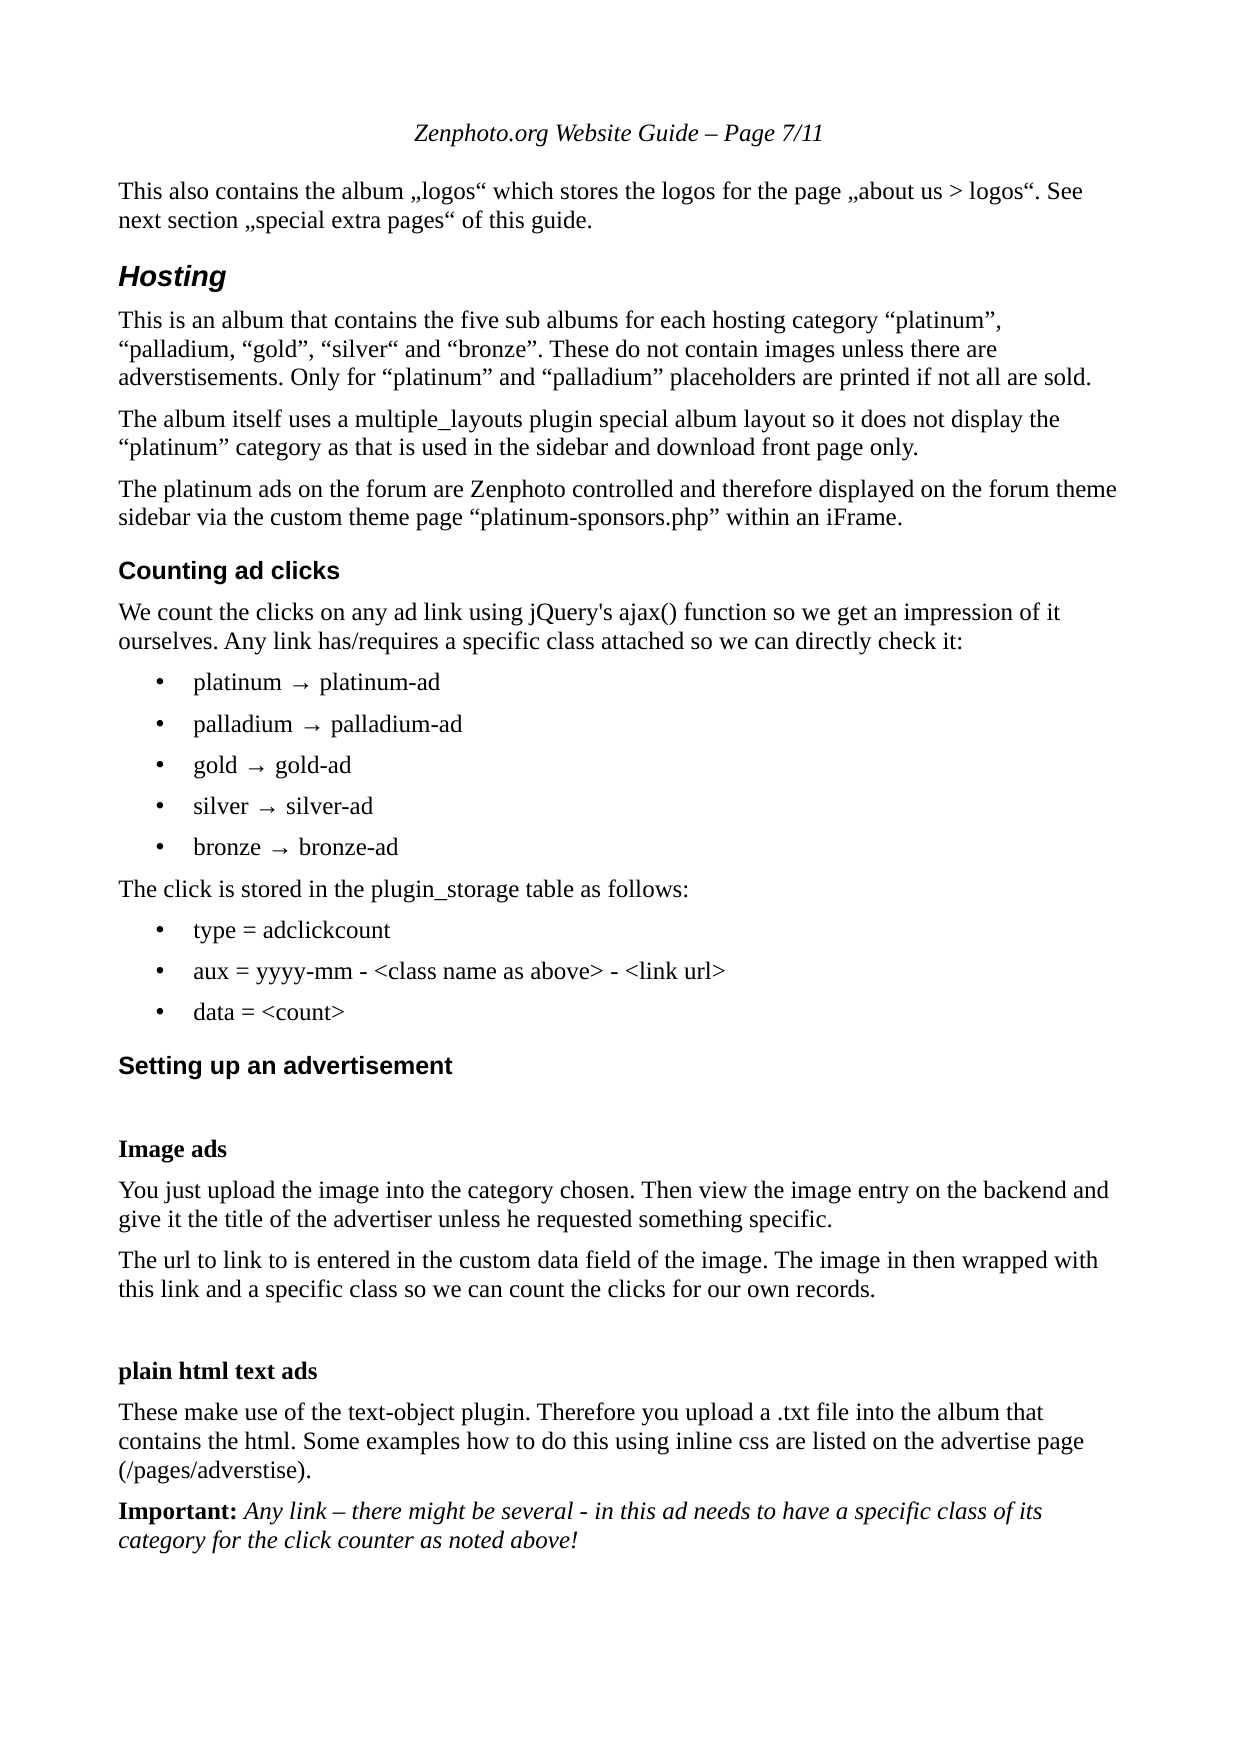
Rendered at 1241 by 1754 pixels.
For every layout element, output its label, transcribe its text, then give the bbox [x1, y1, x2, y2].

text Important: Any link – there might be several - in this ad needs to have a specific class of its category for the click counter as noted above! [118, 1496, 1122, 1554]
text The url to link to is entered in the custom data field of the image. The image in then wrapped with this link and a specific class so we can count the clicks for our own records. [118, 1245, 1122, 1302]
text You just upload the image into the category chosen. Then view the image entry on the backend and give it the title of the advertiser unless he requested something specific. [118, 1175, 1122, 1232]
text This is an album that contains the five sub albums for each hosting category “platinum”, “palladium, “gold”, “silver“ and “bronze”. These do not contain images unless there are adverstisements. Only for “platinum” and “palladium” placeholders are printed if not all are sold. [118, 305, 1122, 391]
text This also contains the album „logos“ which stores the logos for the page „about us > logos“. See next section „special extra pages“ of this guide. [118, 176, 1122, 234]
list silver → silver-ad [156, 791, 1122, 820]
text Image ads [118, 1134, 1122, 1162]
text The click is stored in the plugin_storage table as follows: [118, 874, 1122, 902]
list palladium → palladium-ad [156, 709, 1122, 737]
list type = adclickcount [156, 915, 1122, 944]
text These make use of the text-object plugin. Therefore you upload a .txt file into the album that contains the html. Some examples how to do this using inline css are listed on the advertise page (/pages/adverstise). [118, 1397, 1122, 1484]
text The platinum ads on the forum are Zenphoto controlled and therefore displayed on the forum theme sidebar via the custom theme page “platinum-sponsors.php” within an iFrame. [118, 474, 1122, 531]
subtitle Counting ad clicks [118, 556, 1122, 585]
list platinum → platinum-ad [156, 667, 1122, 696]
list data = <count> [156, 997, 1122, 1026]
text We count the clicks on any ad link using jQuery's ajax() function so we get an impression of it ourselves. Any link has/requires a specific class attached so we can directly check it: [118, 597, 1122, 655]
list aux = yyyy-mm - <class name as above> - <link url> [156, 956, 1122, 985]
list bronze → bronze-ad [156, 832, 1122, 861]
text The album itself uses a multiple_layouts plugin special album layout so it does not display the “platinum” category as that is used in the sidebar and download front page only. [118, 404, 1122, 461]
subtitle Setting up an advertisement [118, 1051, 1122, 1080]
text plain html text ads [118, 1356, 1122, 1385]
subtitle Hosting [118, 259, 1122, 292]
list gold → gold-ad [156, 750, 1122, 779]
